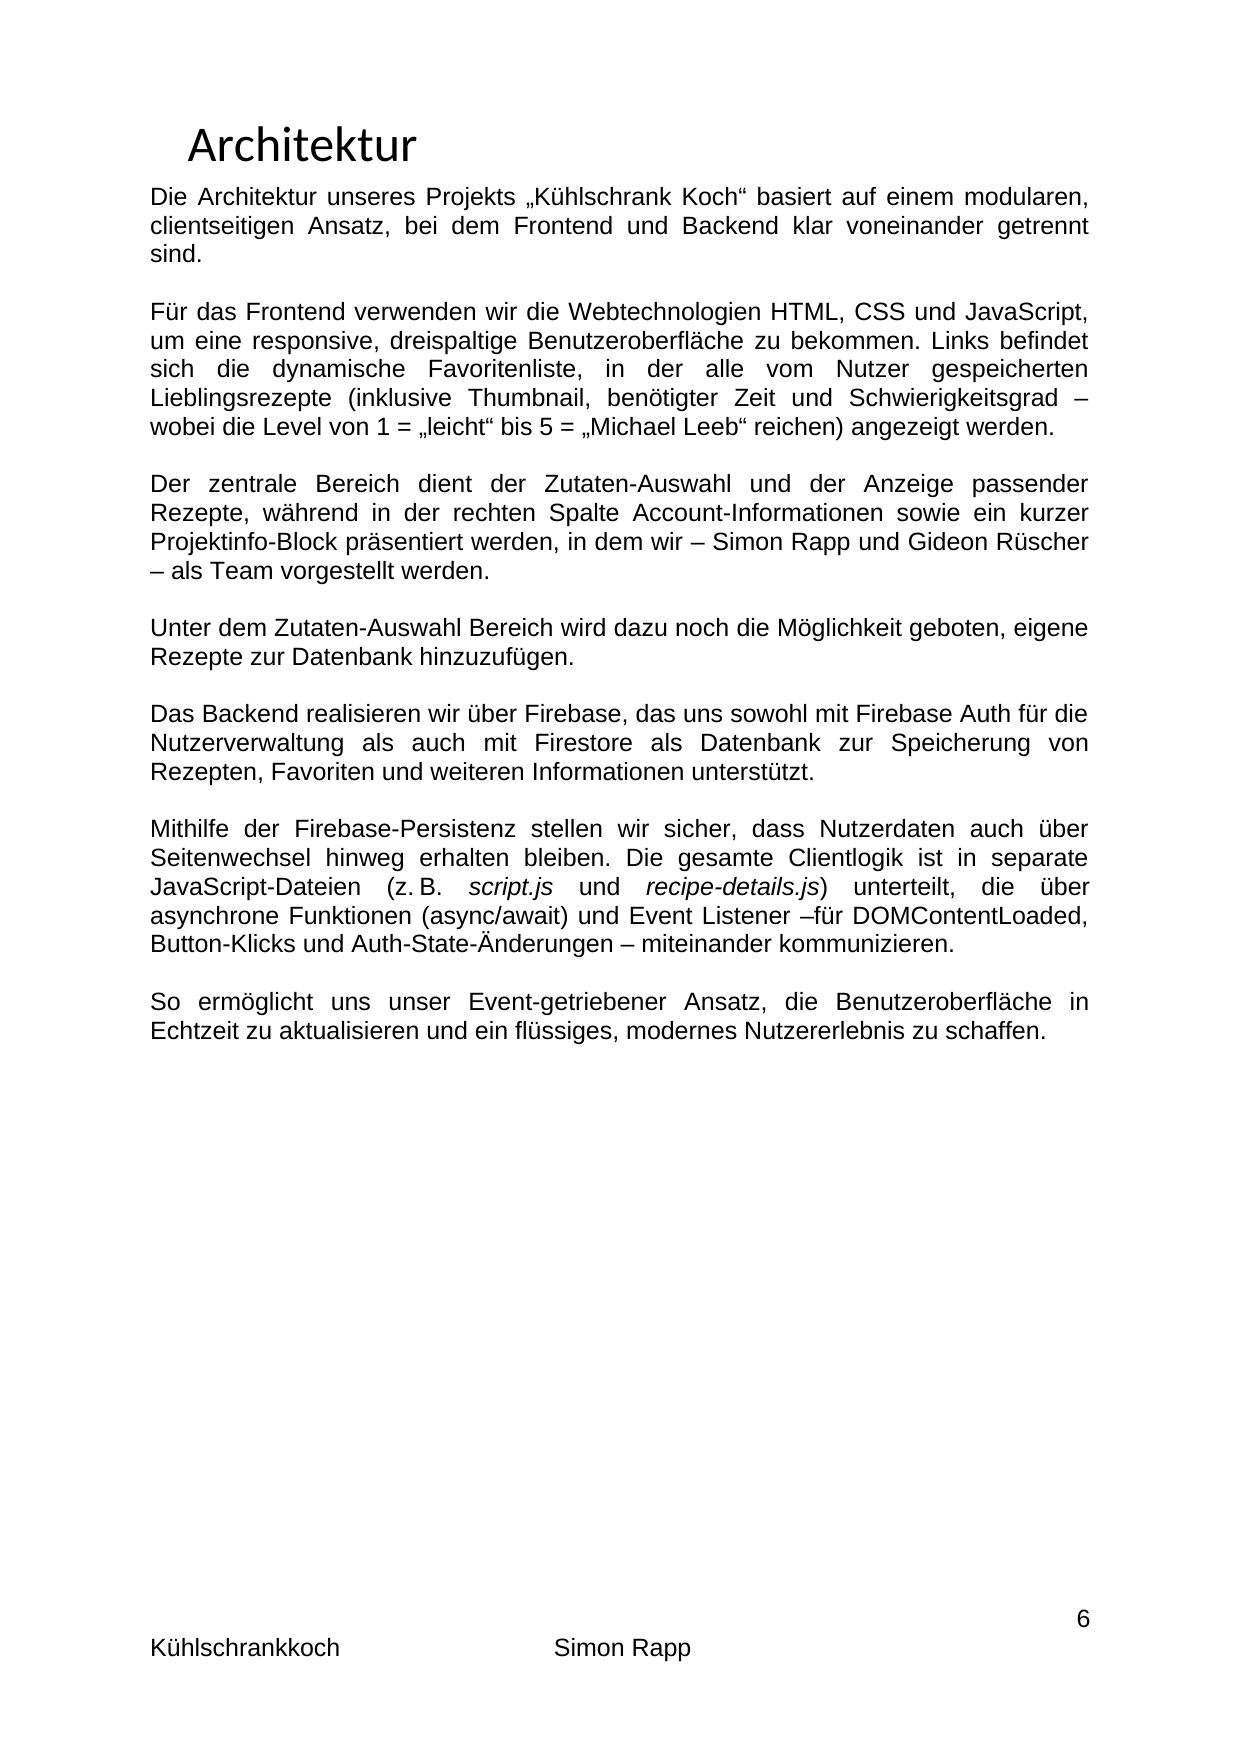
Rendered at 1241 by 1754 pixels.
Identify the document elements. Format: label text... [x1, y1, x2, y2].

text Unter dem Zutaten-Auswahl Bereich wird dazu noch die Möglichkeit geboten, eigene Rezepte zur Datenbank hinzuzufügen. [150, 613, 1090, 671]
text Der zentrale Bereich dient der Zutaten-Auswahl und der Anzeige passender Rezepte, während in der rechten Spalte Account-Informationen sowie ein kurzer Projektinfo-Block präsentiert werden, in dem wir – Simon Rapp und Gideon Rüscher – als Team vorgestellt werden. [150, 469, 1090, 584]
text So ermöglicht uns unser Event-getriebener Ansatz, die Benutzeroberfläche in Echtzeit zu aktualisieren und ein flüssiges, modernes Nutzererlebnis zu schaffen. [150, 987, 1090, 1044]
text Die Architektur unseres Projekts „Kühlschrank Koch“ basiert auf einem modularen, clientseitigen Ansatz, bei dem Frontend und Backend klar voneinander getrennt sind. [150, 182, 1090, 268]
text Das Backend realisieren wir über Firebase, das uns sowohl mit Firebase Auth für die Nutzerverwaltung als auch mit Firestore als Datenbank zur Speicherung von Rezepten, Favoriten und weiteren Informationen unterstützt. [150, 699, 1090, 786]
text Für das Frontend verwenden wir die Webtechnologien HTML, CSS und JavaScript, um eine responsive, dreispaltige Benutzeroberfläche zu bekommen. Links befindet sich die dynamische Favoritenliste, in der alle vom Nutzer gespeicherten Lieblingsrezepte (inklusive Thumbnail, benötigter Zeit und Schwierigkeitsgrad – wobei die Level von 1 = „leicht“ bis 5 = „Michael Leeb“ reichen) angezeigt werden. [150, 297, 1090, 441]
subtitle Architektur [187, 112, 1090, 173]
text Mithilfe der Firebase-Persistenz stellen wir sicher, dass Nutzerdaten auch über Seitenwechsel hinweg erhalten bleiben. Die gesamte Clientlogik ist in separate JavaScript-Dateien (z. B. script.js und recipe-details.js) unterteilt, die über asynchrone Funktionen (async/await) und Event Listener –für DOMContentLoaded, Button-Klicks und Auth-State-Änderungen – miteinander kommunizieren. [150, 814, 1090, 958]
